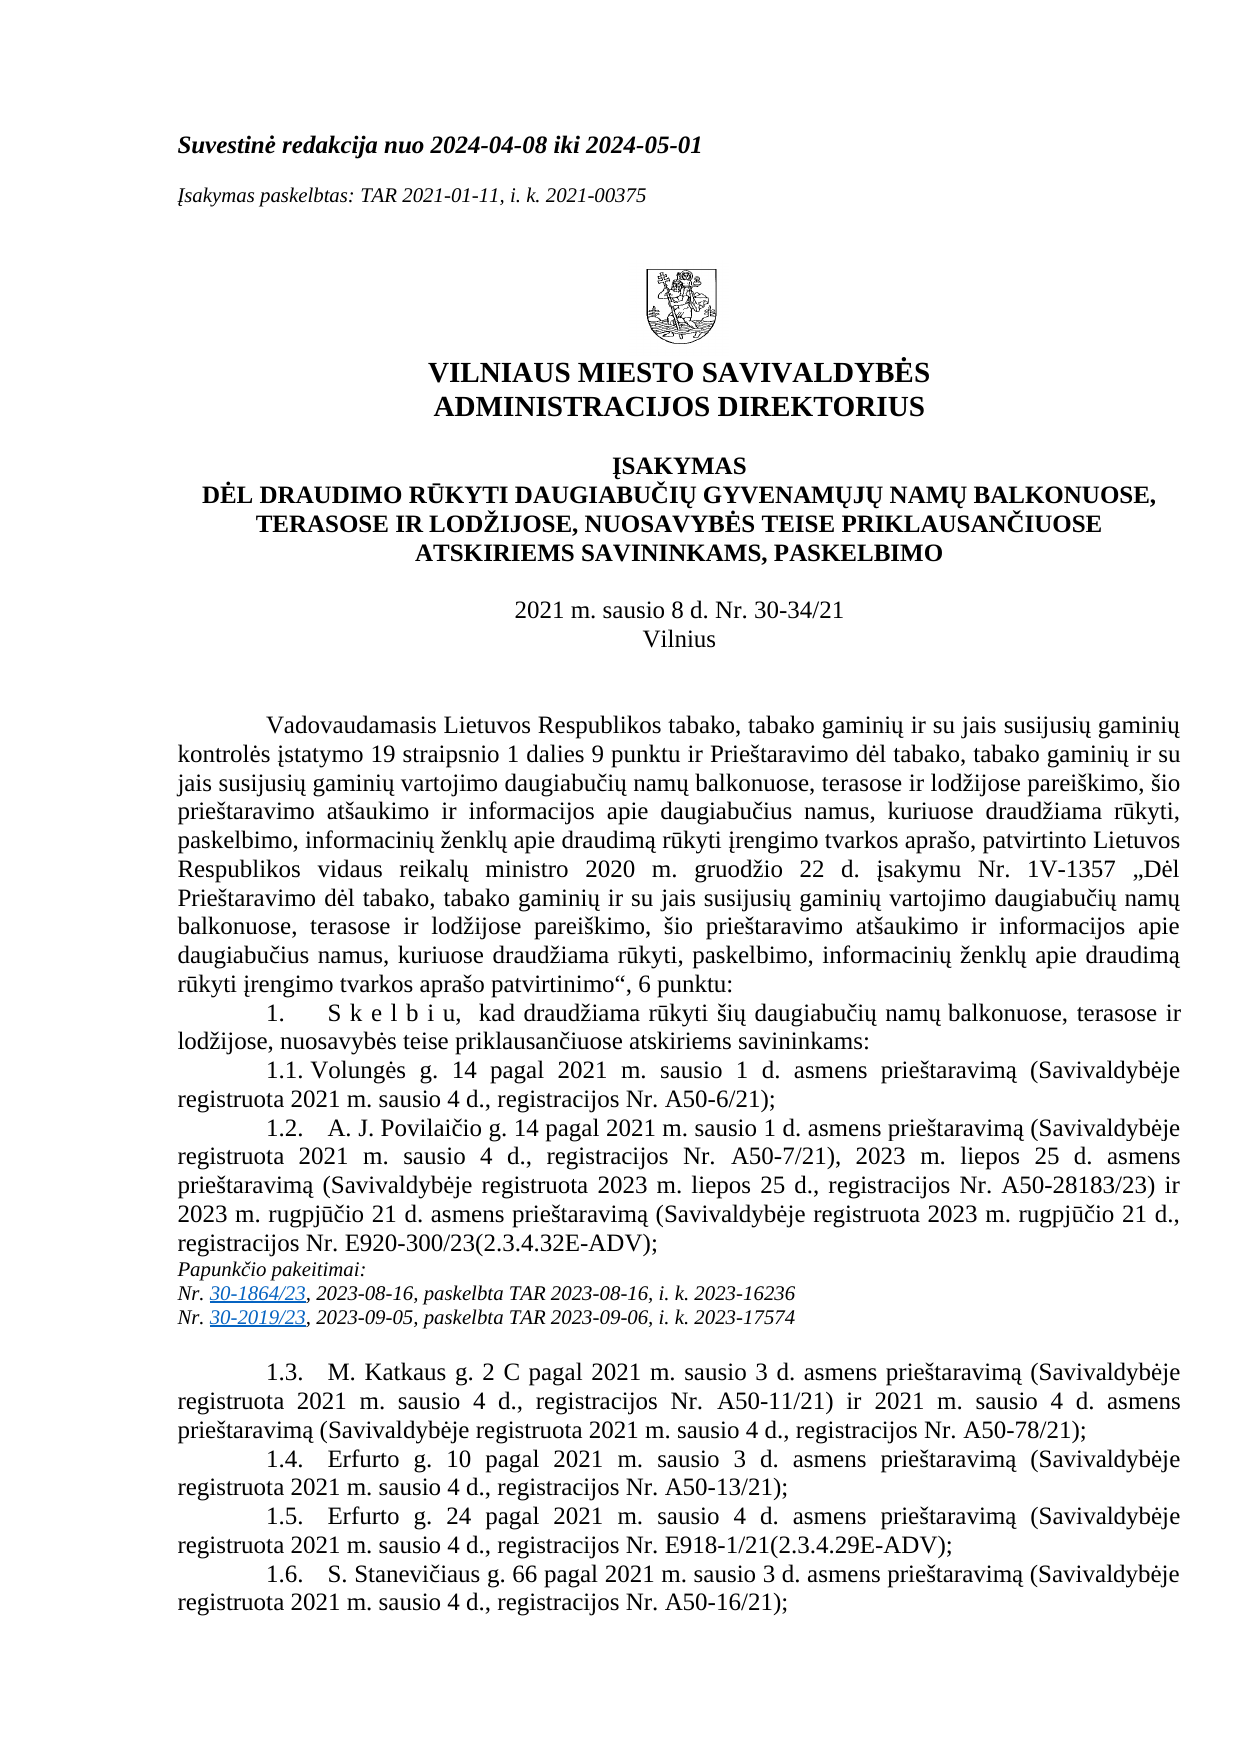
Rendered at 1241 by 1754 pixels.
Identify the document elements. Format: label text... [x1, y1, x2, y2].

text Vilnius [177, 624, 1181, 653]
text Vadovaudamasis Lietuvos Respublikos tabako, tabako gaminių ir su jais susijusių gaminių kontrolės įstatymo 19 straipsnio 1 dalies 9 punktu ir Prieštaravimo dėl tabako, tabako gaminių ir su jais susijusių gaminių vartojimo daugiabučių namų balkonuose, terasose ir lodžijose pareiškimo, šio prieštaravimo atšaukimo ir informacijos apie daugiabučius namus, kuriuose draudžiama rūkyti, paskelbimo, informacinių ženklų apie draudimą rūkyti įrengimo tvarkos aprašo, patvirtinto Lietuvos Respublikos vidaus reikalų ministro 2020 m. gruodžio 22 d. įsakymu Nr. 1V-1357 „Dėl Prieštaravimo dėl tabako, tabako gaminių ir su jais susijusių gaminių vartojimo daugiabučių namų balkonuose, terasose ir lodžijose pareiškimo, šio prieštaravimo atšaukimo ir informacijos apie daugiabučius namus, kuriuose draudžiama rūkyti, paskelbimo, informacinių ženklų apie draudimą rūkyti įrengimo tvarkos aprašo patvirtinimo“, 6 punktu: [177, 710, 1181, 998]
text 1.3. M. Katkaus g. 2 C pagal 2021 m. sausio 3 d. asmens prieštaravimą (Savivaldybėje registruota 2021 m. sausio 4 d., registracijos Nr. A50-11/21) ir 2021 m. sausio 4 d. asmens prieštaravimą (Savivaldybėje registruota 2021 m. sausio 4 d., registracijos Nr. A50-78/21); [177, 1357, 1181, 1444]
text ADMINISTRACIJOS DIREKTORIUS [177, 389, 1181, 423]
text Papunkčio pakeitimai: [177, 1256, 1181, 1281]
text 1. S k e l b i u, kad draudžiama rūkyti šių daugiabučių namų balkonuose, terasose ir lodžijose, nuosavybės teise priklausančiuose atskiriems savininkams: [177, 998, 1181, 1055]
text Įsakymas paskelbtas: TAR 2021-01-11, i. k. 2021-00375 [177, 183, 1181, 207]
text 1.6. S. Stanevičiaus g. 66 pagal 2021 m. sausio 3 d. asmens prieštaravimą (Savivaldybėje registruota 2021 m. sausio 4 d., registracijos Nr. A50-16/21); [177, 1559, 1181, 1616]
text ĮSAKYMAS [177, 451, 1181, 480]
text 1.1. Volungės g. 14 pagal 2021 m. sausio 1 d. asmens prieštaravimą (Savivaldybėje registruota 2021 m. sausio 4 d., registracijos Nr. A50-6/21); [177, 1055, 1181, 1113]
text 1.5. Erfurto g. 24 pagal 2021 m. sausio 4 d. asmens prieštaravimą (Savivaldybėje registruota 2021 m. sausio 4 d., registracijos Nr. E918-1/21(2.3.4.29E-ADV); [177, 1501, 1181, 1559]
text Suvestinė redakcija nuo 2024-04-08 iki 2024-05-01 [177, 131, 1181, 159]
text 2021 m. sausio 8 d. Nr. 30-34/21 [177, 595, 1181, 624]
text Nr. 30-2019/23, 2023-09-05, paskelbta TAR 2023-09-06, i. k. 2023-17574 [177, 1304, 1181, 1329]
text VILNIAUS MIESTO SAVIVALDYBĖS [177, 356, 1181, 389]
text DĖL DRAUDIMO RŪKYTI DAUGIABUČIŲ GYVENAMŲJŲ NAMŲ BALKONUOSE, TERASOSE IR LODŽIJOSE, NUOSAVYBĖS TEISE PRIKLAUSANČIUOSE ATSKIRIEMS SAVININKAMS, PASKELBIMO [177, 480, 1181, 566]
text Nr. 30-1864/23, 2023-08-16, paskelbta TAR 2023-08-16, i. k. 2023-16236 [177, 1281, 1181, 1304]
text 1.2. A. J. Povilaičio g. 14 pagal 2021 m. sausio 1 d. asmens prieštaravimą (Savivaldybėje registruota 2021 m. sausio 4 d., registracijos Nr. A50-7/21), 2023 m. liepos 25 d. asmens prieštaravimą (Savivaldybėje registruota 2023 m. liepos 25 d., registracijos Nr. A50-28183/23) ir 2023 m. rugpjūčio 21 d. asmens prieštaravimą (Savivaldybėje registruota 2023 m. rugpjūčio 21 d., registracijos Nr. E920-300/23(2.3.4.32E-ADV); [177, 1113, 1181, 1256]
text 1.4. Erfurto g. 10 pagal 2021 m. sausio 3 d. asmens prieštaravimą (Savivaldybėje registruota 2021 m. sausio 4 d., registracijos Nr. A50-13/21); [177, 1444, 1181, 1501]
